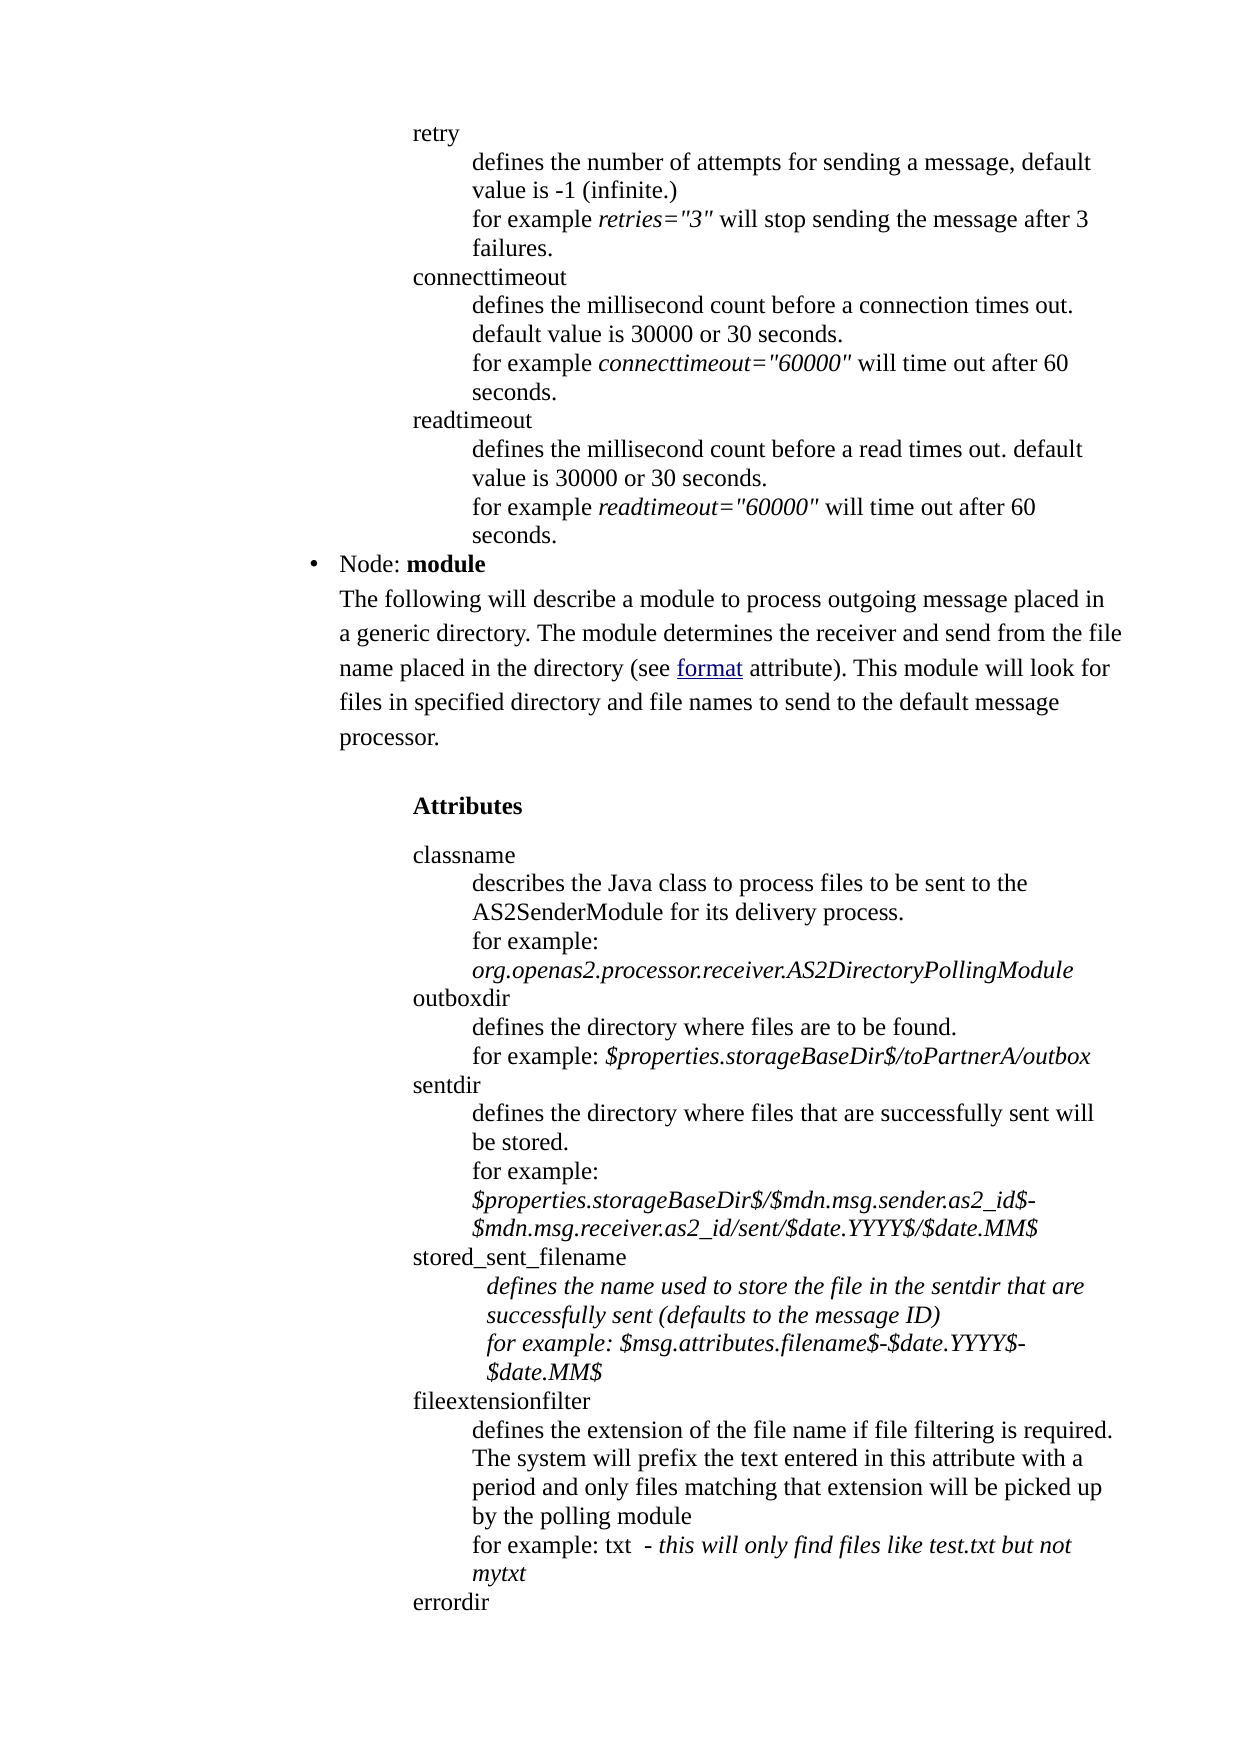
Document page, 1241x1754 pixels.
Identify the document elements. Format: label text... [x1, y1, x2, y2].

list defines the millisecond count before a connection times out. default value is 30000 or 30 seconds. for example connecttimeout="60000" will time out after 60 seconds. [442, 291, 1122, 406]
list describes the Java class to process files to be sent to the AS2SenderModule for its delivery process. for example: org.openas2.processor.receiver.AS2DirectoryPollingModule [442, 868, 1122, 983]
subtitle stored_sent_filename [383, 1242, 1122, 1271]
subtitle connecttimeout [383, 262, 1122, 291]
list defines the number of attempts for sending a message, default value is -1 (infinite.) for example retries="3" will stop sending the message after 3 failures. [442, 147, 1122, 262]
subtitle outboxdir [383, 983, 1122, 1012]
subtitle classname [383, 840, 1122, 868]
list Attributes [383, 756, 1122, 819]
subtitle sentdir [383, 1070, 1122, 1098]
list defines the directory where files that are successfully sent will be stored. for example: $properties.storageBaseDir$/$mdn.msg.sender.as2_id$-$mdn.msg.receiver.as2_id/sent/$date.YYYY$/$date.MM$ [442, 1098, 1122, 1242]
list defines the extension of the file name if file filtering is required. The system will prefix the text entered in this attribute with a period and only files matching that extension will be picked up by the polling module for example: txt - this will only find files like test.txt but not mytxt [442, 1415, 1122, 1587]
list defines the millisecond count before a read times out. default value is 30000 or 30 seconds. for example readtimeout="60000" will time out after 60 seconds. [442, 434, 1122, 549]
list defines the directory where files are to be found. for example: $properties.storageBaseDir$/toPartnerA/outbox [442, 1012, 1122, 1070]
list defines the name used to store the file in the sentdir that are successfully sent (defaults to the message ID) for example: $msg.attributes.filename$-$date.YYYY$-$date.MM$ [457, 1271, 1122, 1386]
list Node: module The following will describe a module to process outgoing message placed in a generic directory. The module determines the receiver and send from the file name placed in the directory (see format attribute). This module will look for files in specified directory and file names to send to the default message processor. [309, 549, 1122, 751]
subtitle readtimeout [383, 406, 1122, 434]
subtitle fileextensionfilter [383, 1386, 1122, 1415]
subtitle errordir [383, 1587, 1122, 1616]
subtitle retry [383, 118, 1122, 147]
